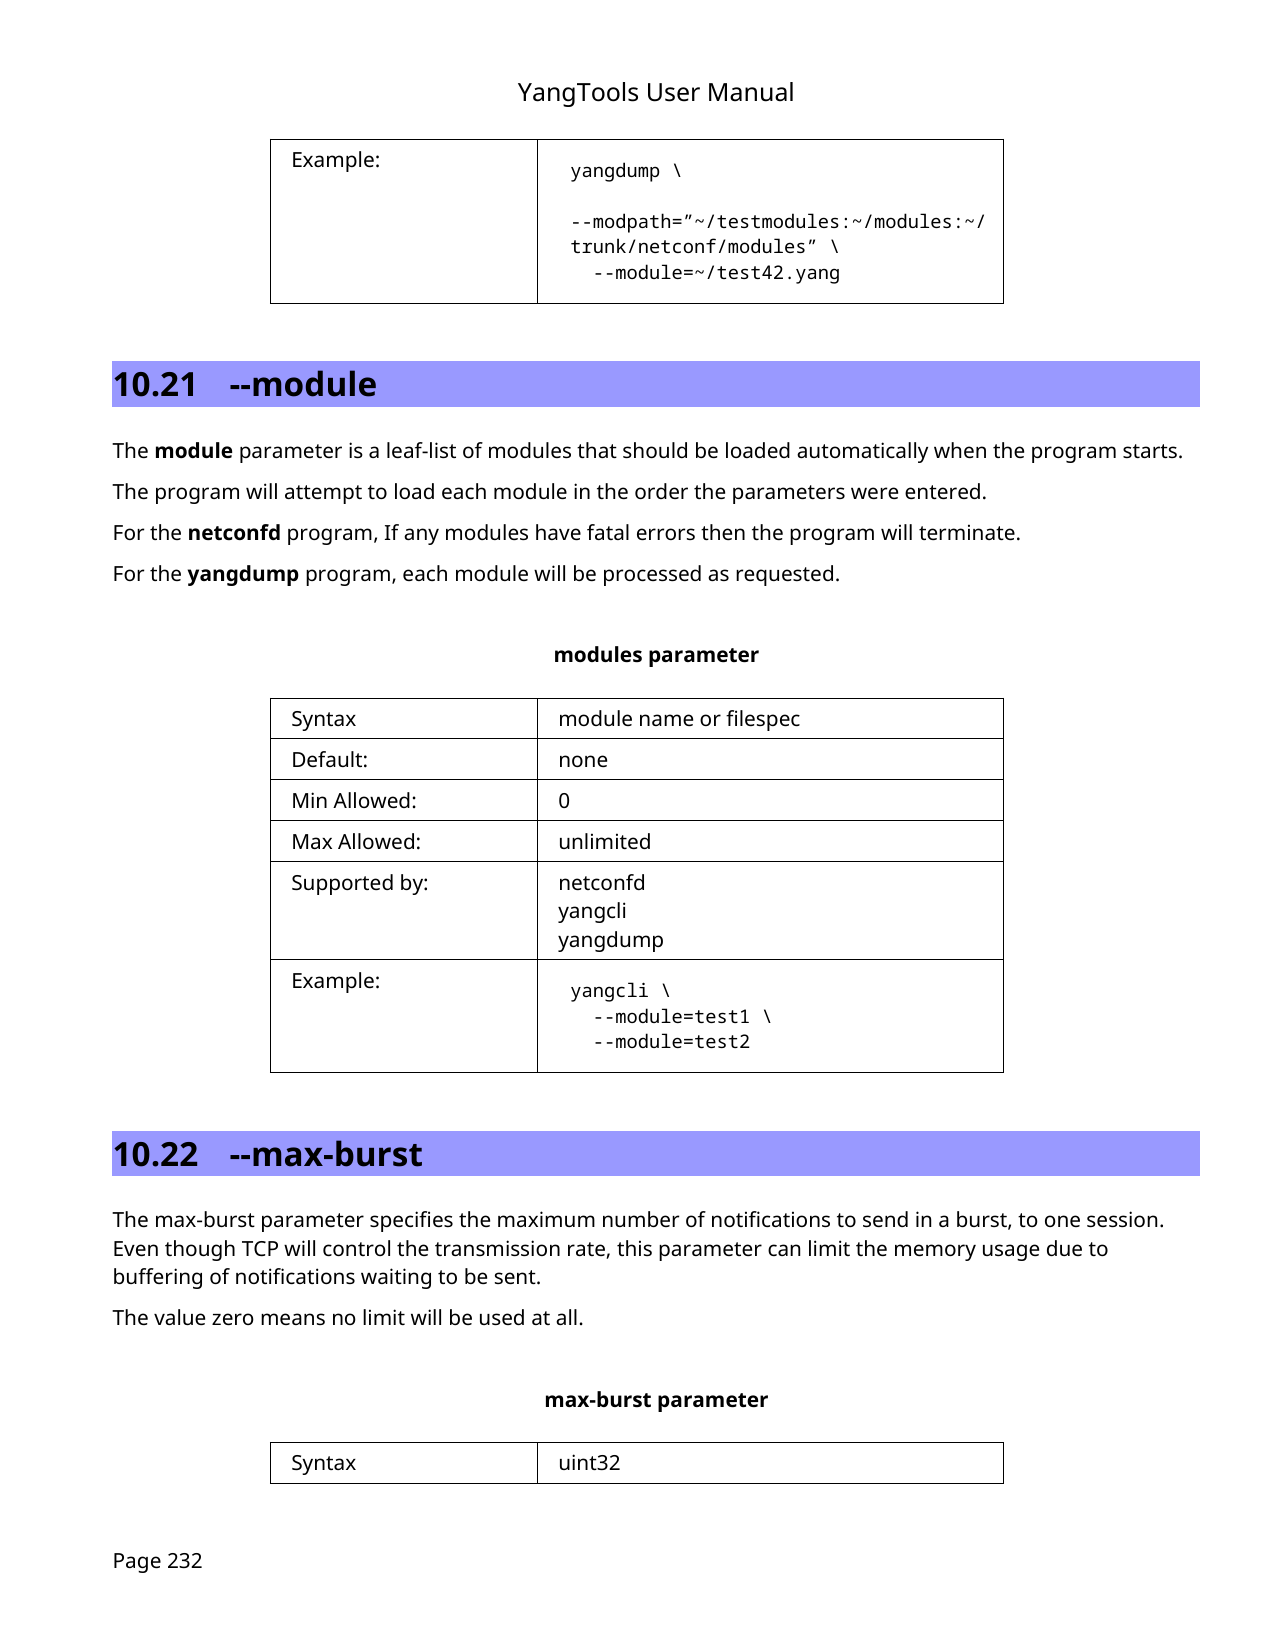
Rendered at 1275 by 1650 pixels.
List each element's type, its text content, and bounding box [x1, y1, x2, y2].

table_cell Example: [271, 960, 537, 1072]
table_cell unlimited [538, 821, 1003, 861]
subtitle max-burst parameter [127, 1385, 1185, 1413]
text The module parameter is a leaf-list of modules that should be loaded automatically when the program starts. [112, 436, 1200, 464]
table_header Syntax [271, 1443, 537, 1483]
table_cell Min Allowed: [271, 780, 537, 820]
subtitle --max-burst [112, 1131, 1200, 1176]
table_cell none [538, 739, 1003, 779]
table_header module name or filespec [538, 699, 1003, 738]
table_cell 0 [538, 780, 1003, 820]
table_cell yangdump \ --modpath=”~/testmodules:~/modules:~/trunk/netconf/modules” \ --module=~/test42.yang [538, 140, 1003, 303]
table_cell Supported by: [271, 862, 537, 959]
table_header Syntax [271, 699, 537, 738]
subtitle modules parameter [127, 641, 1185, 669]
table_cell netconfd yangcli yangdump [538, 862, 1003, 959]
subtitle --module [112, 361, 1200, 407]
text For the netconfd program, If any modules have fatal errors then the program will terminate. [112, 518, 1200, 546]
text The program will attempt to load each module in the order the parameters were entered. [112, 477, 1200, 505]
table_cell yangcli \ --module=test1 \ --module=test2 [538, 960, 1003, 1072]
table_cell Default: [271, 739, 537, 779]
text The max-burst parameter specifies the maximum number of notifications to send in a burst, to one session. Even though TCP will control the transmission rate, this parameter can limit the memory usage due to buffering of notifications waiting to be sent. [112, 1205, 1200, 1291]
table_header uint32 [538, 1443, 1003, 1483]
text The value zero means no limit will be used at all. [112, 1303, 1200, 1331]
table_cell Max Allowed: [271, 821, 537, 861]
table_cell Example: [271, 140, 537, 303]
text For the yangdump program, each module will be processed as requested. [112, 559, 1200, 587]
